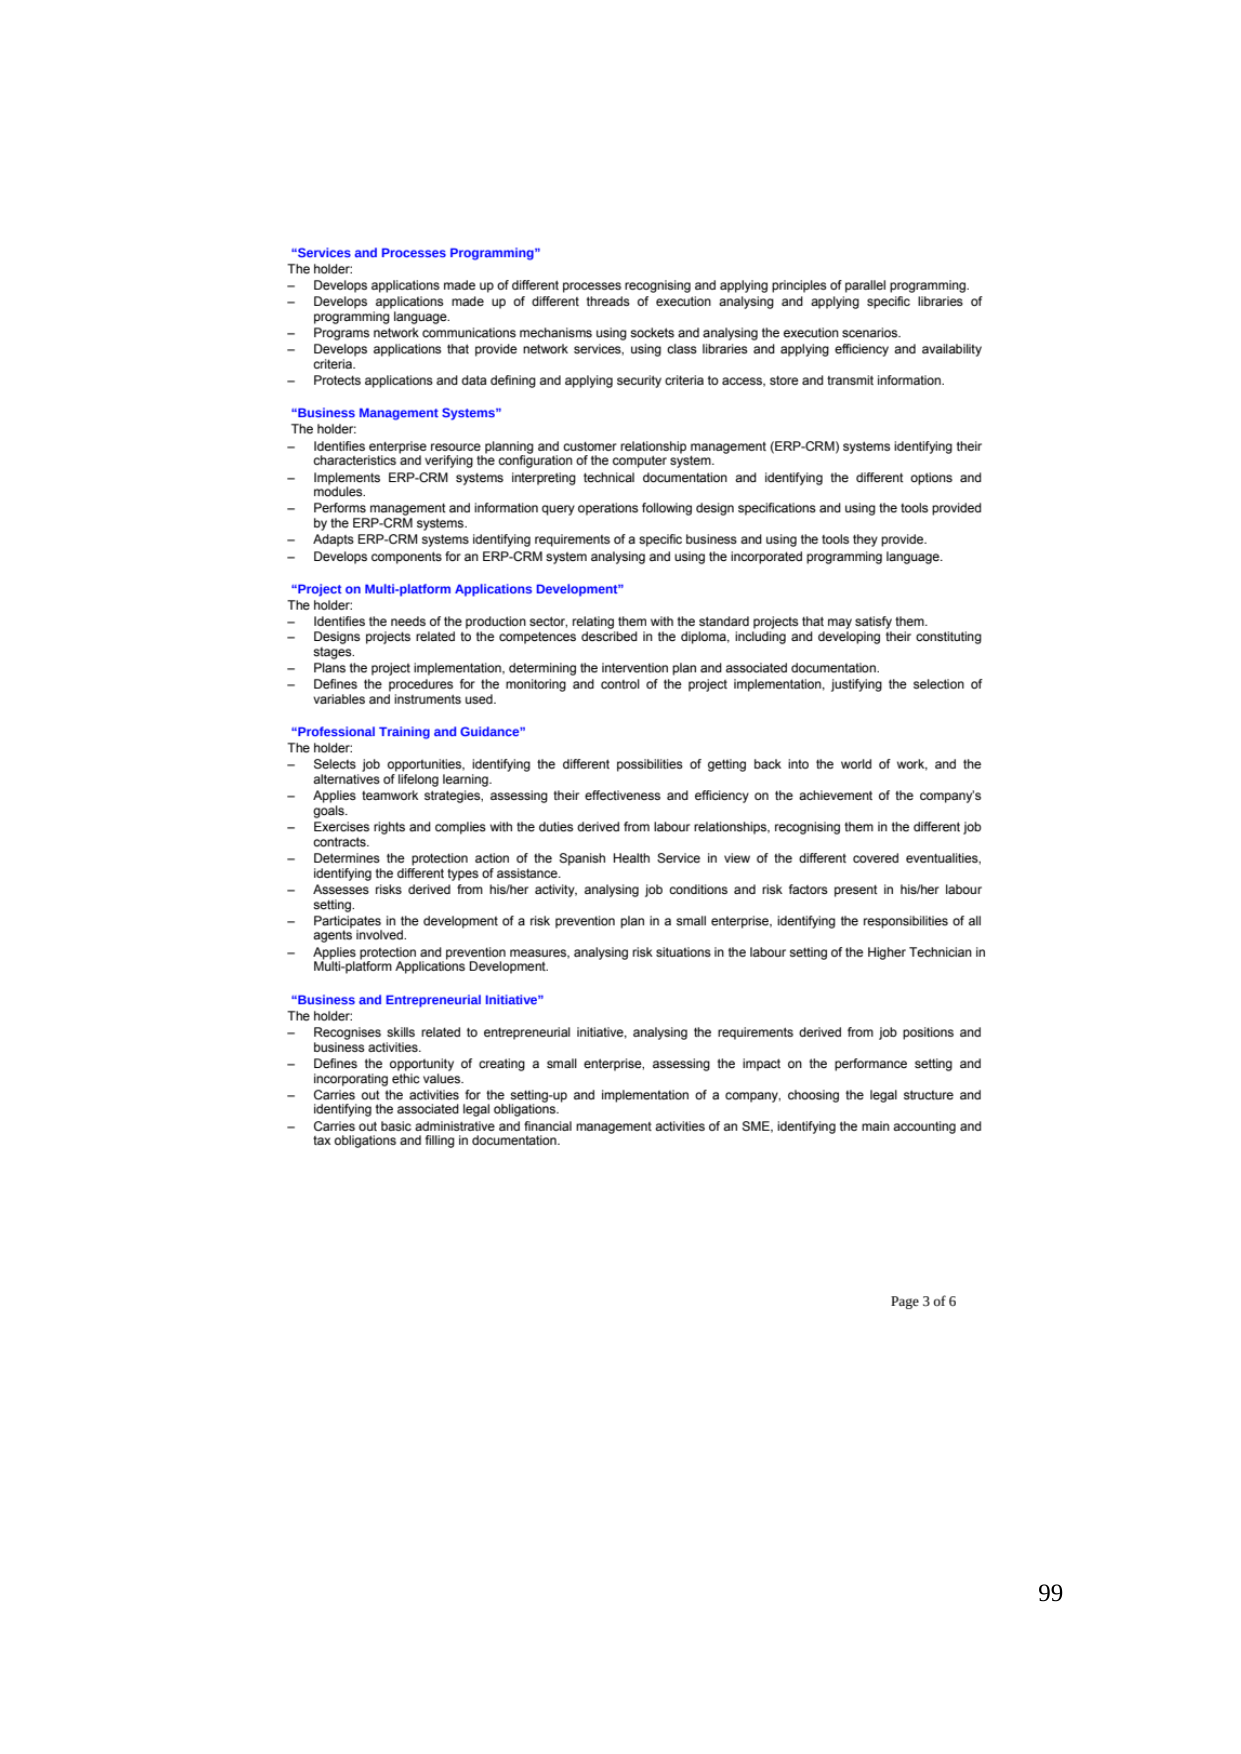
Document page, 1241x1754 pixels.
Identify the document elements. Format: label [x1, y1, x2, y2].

picture [206, 147, 1063, 1360]
